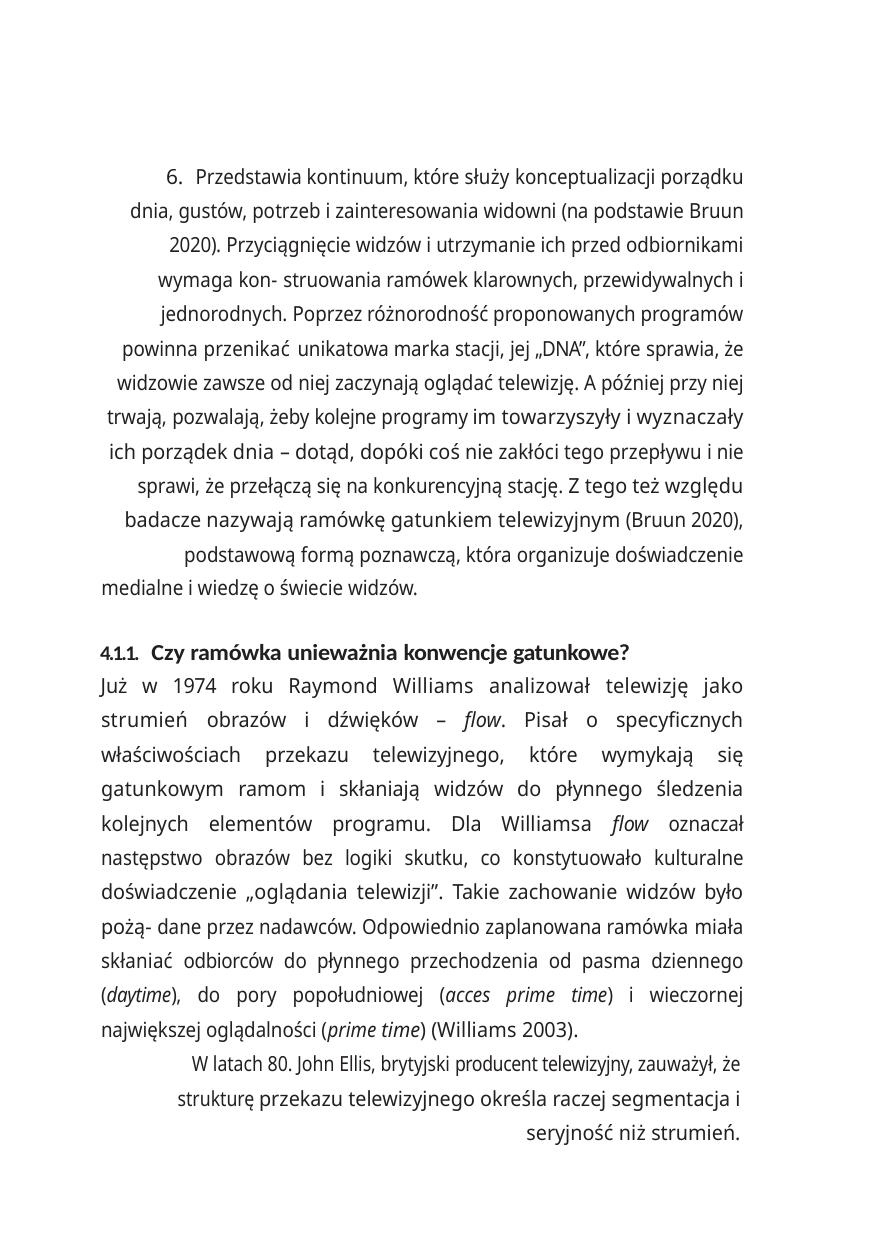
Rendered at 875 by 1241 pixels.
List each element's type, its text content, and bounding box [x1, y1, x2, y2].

text medialne i wiedzę o świecie widzów. [101, 574, 755, 600]
text W latach 80. John Ellis, brytyjski producent telewizyjny, zauważył, że strukturę przekazu telewizyjnego określa raczej segmentacja i seryjność niż strumień. [101, 1049, 740, 1147]
list Przedstawia kontinuum, które służy konceptualizacji porządku dnia, gustów, potrzeb i zainteresowania widowni (na podstawie Bruun 2020). Przyciągnięcie widzów i utrzymanie ich przed odbiornikami wymaga kon- struowania ramówek klarownych, przewidywalnych i jednorodnych. Poprzez różnorodność proponowanych programów powinna przenikać unikatowa marka stacji, jej „DNA”, które sprawia, że widzowie zawsze od niej zaczynają oglądać telewizję. A później przy niej trwają, pozwalają, żeby kolejne programy im towarzyszyły i wyznaczały ich porządek dnia – dotąd, dopóki coś nie zakłóci tego przepływu i nie sprawi, że przełączą się na konkurencyjną stację. Z tego też względu badacze nazywają ramówkę gatunkiem telewizyjnym (Bruun 2020), podstawową formą poznawczą, która organizuje doświadczenie [100, 162, 743, 568]
subtitle Czy ramówka unieważnia konwencje gatunkowe? [100, 638, 755, 666]
text Już w 1974 roku Raymond Williams analizował telewizję jako strumień obrazów i dźwięków – flow. Pisał o specyficznych właściwościach przekazu telewizyjnego, które wymykają się gatunkowym ramom i skłaniają widzów do płynnego śledzenia kolejnych elementów programu. Dla Williamsa flow oznaczał następstwo obrazów bez logiki skutku, co konstytuowało kulturalne doświadczenie „oglądania telewizji”. Takie zachowanie widzów było pożą- dane przez nadawców. Odpowiednio zaplanowana ramówka miała skłaniać odbiorców do płynnego przechodzenia od pasma dziennego (daytime), do pory popołudniowej (acces prime time) i wieczornej największej oglądalności (prime time) (Williams 2003). [100, 671, 743, 1043]
